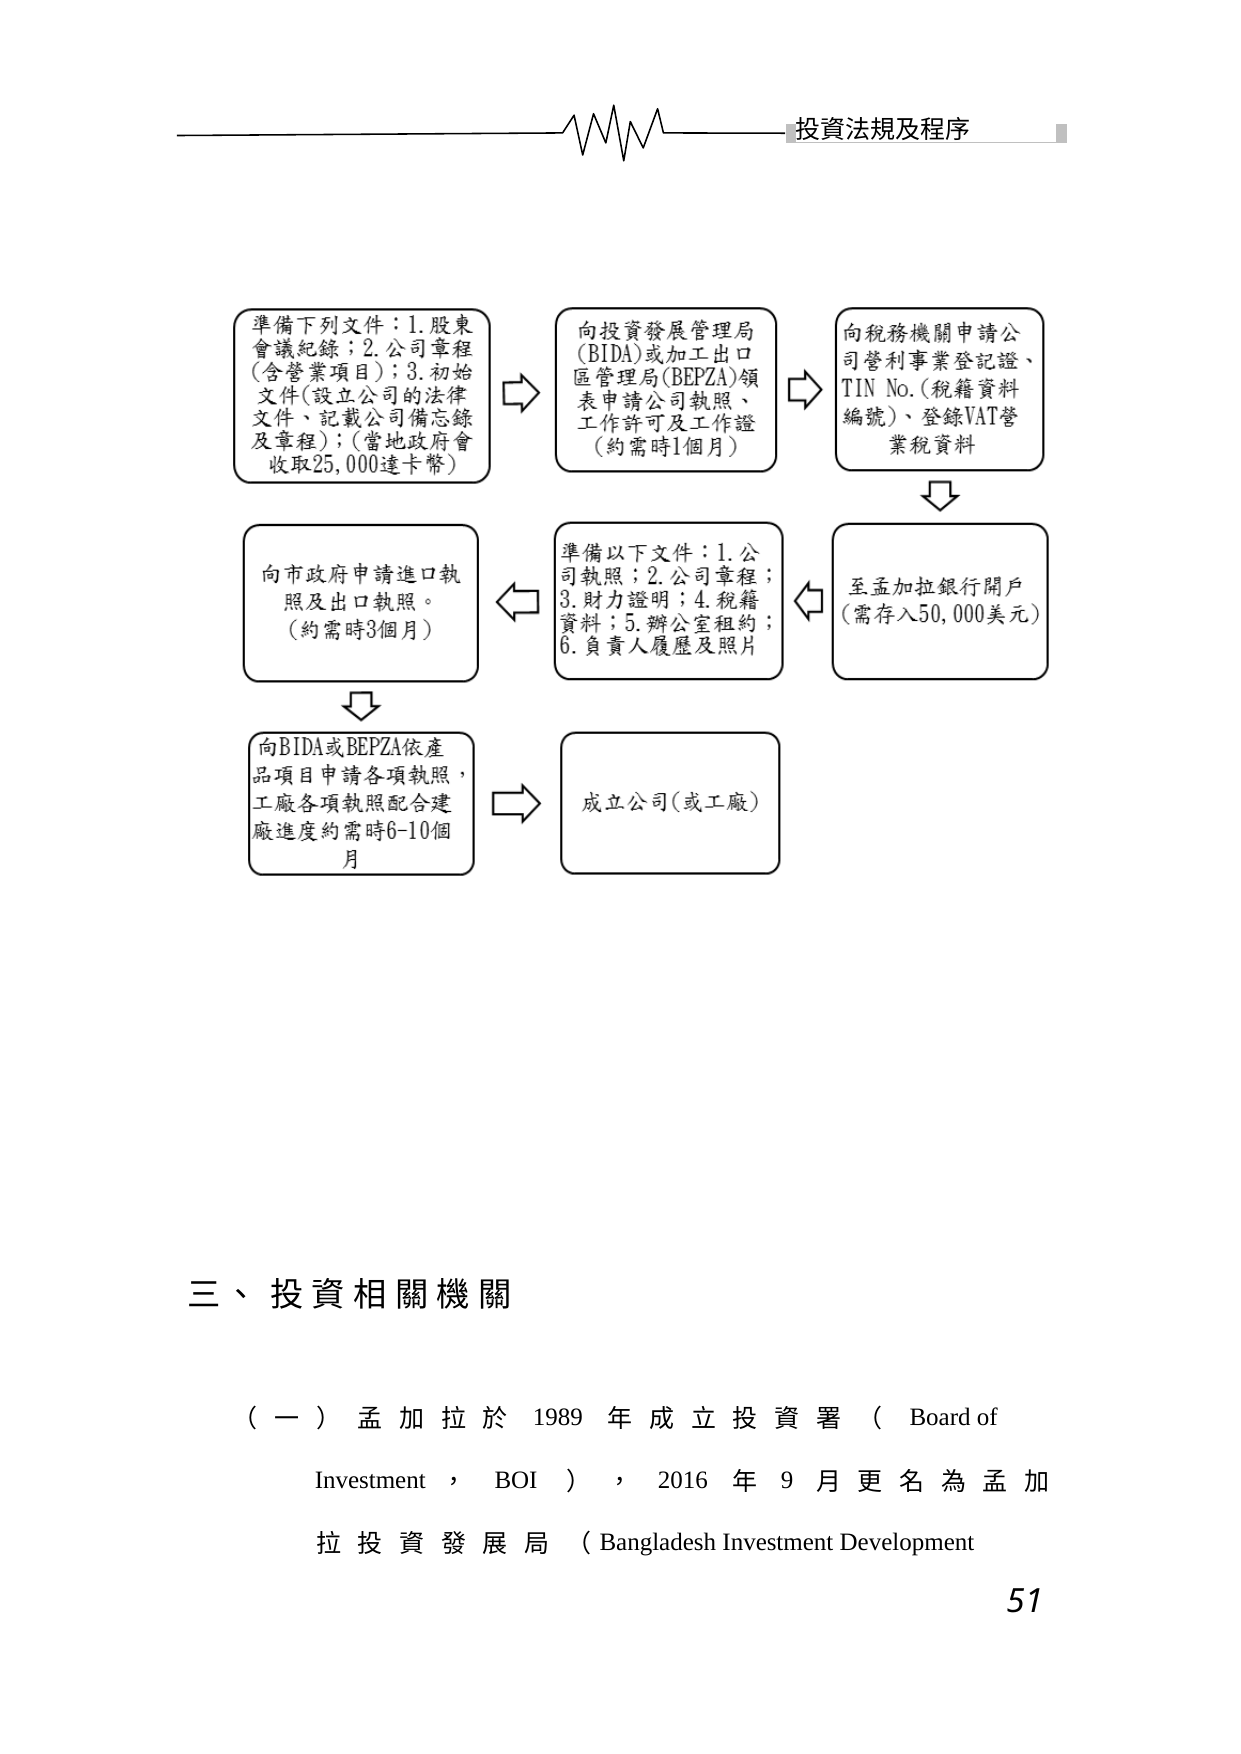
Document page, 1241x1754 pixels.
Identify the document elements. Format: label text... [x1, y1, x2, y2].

text （一）孟加拉於1989年成立投資署（Board of Investment，BOI），2016年9月更名為孟加拉投資發展局（Bangladesh Investment Development [207, 1375, 1058, 1563]
picture [231, 299, 1053, 876]
text 三、投資相關機關 [183, 1250, 1058, 1313]
